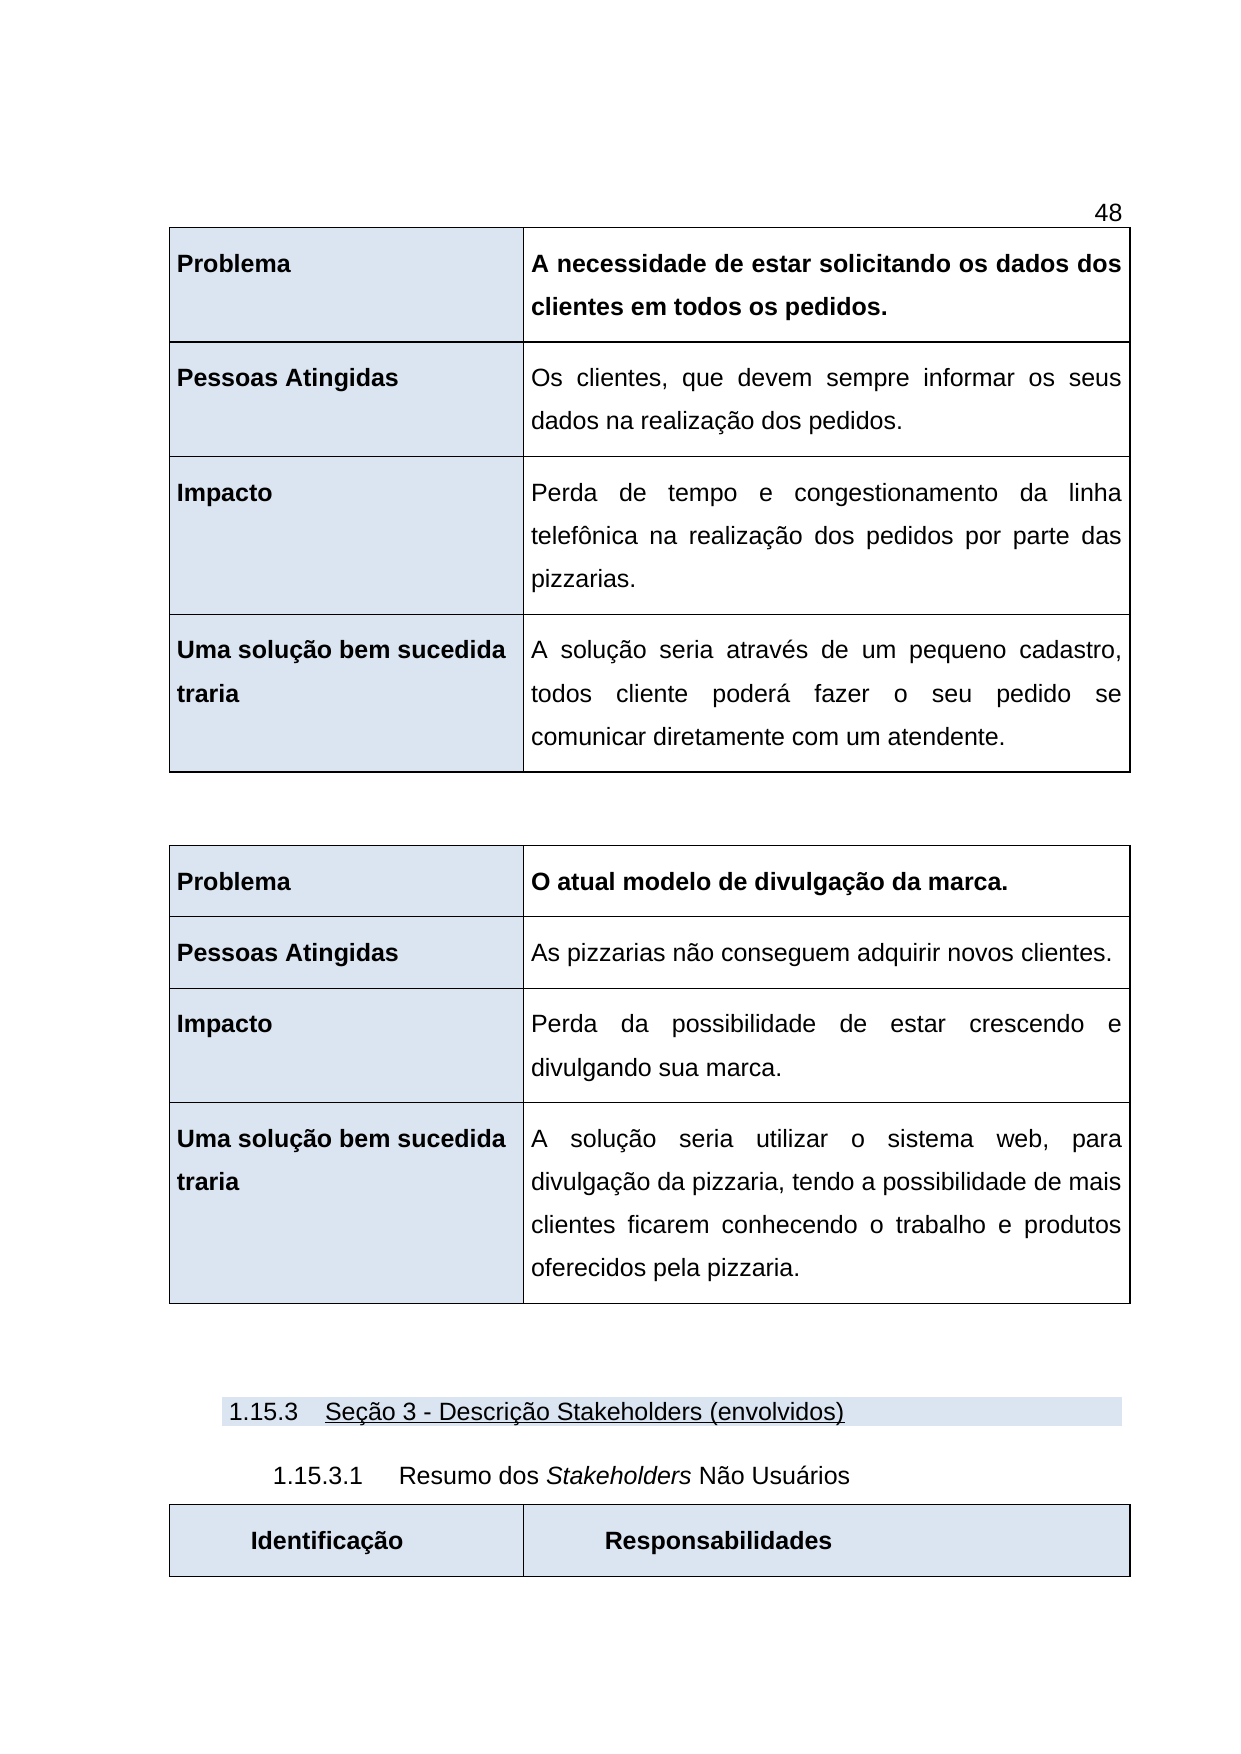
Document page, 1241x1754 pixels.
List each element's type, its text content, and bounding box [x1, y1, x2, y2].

table_cell Os clientes, que devem sempre informar os seus dados na realização dos pedidos. [524, 343, 1129, 456]
table_cell Perda de tempo e congestionamento da linha telefônica na realização dos pedidos por parte das pizzarias. [524, 457, 1129, 614]
table_header Problema [170, 228, 523, 341]
table_header Responsabilidades [524, 1505, 1129, 1576]
table_cell Pessoas Atingidas [170, 343, 523, 456]
table_header Problema [170, 846, 523, 916]
subtitle Seção 3 - Descrição Stakeholders (envolvidos) [222, 1397, 1122, 1426]
table_header A necessidade de estar solicitando os dados dos clientes em todos os pedidos. [524, 228, 1129, 341]
table_cell A solução seria utilizar o sistema web, para divulgação da pizzaria, tendo a possibilidade de mais clientes ficarem conhecendo o trabalho e produtos oferecidos pela pizzaria. [524, 1103, 1129, 1303]
table_cell Impacto [170, 989, 523, 1102]
table_cell A solução seria através de um pequeno cadastro, todos cliente poderá fazer o seu pedido se comunicar diretamente com um atendente. [524, 615, 1129, 771]
table_header O atual modelo de divulgação da marca. [524, 846, 1129, 916]
table_cell Pessoas Atingidas [170, 917, 523, 988]
table_header Identificação [170, 1505, 523, 1576]
table_cell Uma solução bem sucedida traria [170, 1103, 523, 1303]
table_cell Perda da possibilidade de estar crescendo e divulgando sua marca. [524, 989, 1129, 1102]
table_cell Impacto [170, 457, 523, 614]
table_cell As pizzarias não conseguem adquirir novos clientes. [524, 917, 1129, 988]
subtitle Resumo dos Stakeholders Não Usuários [266, 1461, 1122, 1490]
table_cell Uma solução bem sucedida traria [170, 615, 523, 771]
